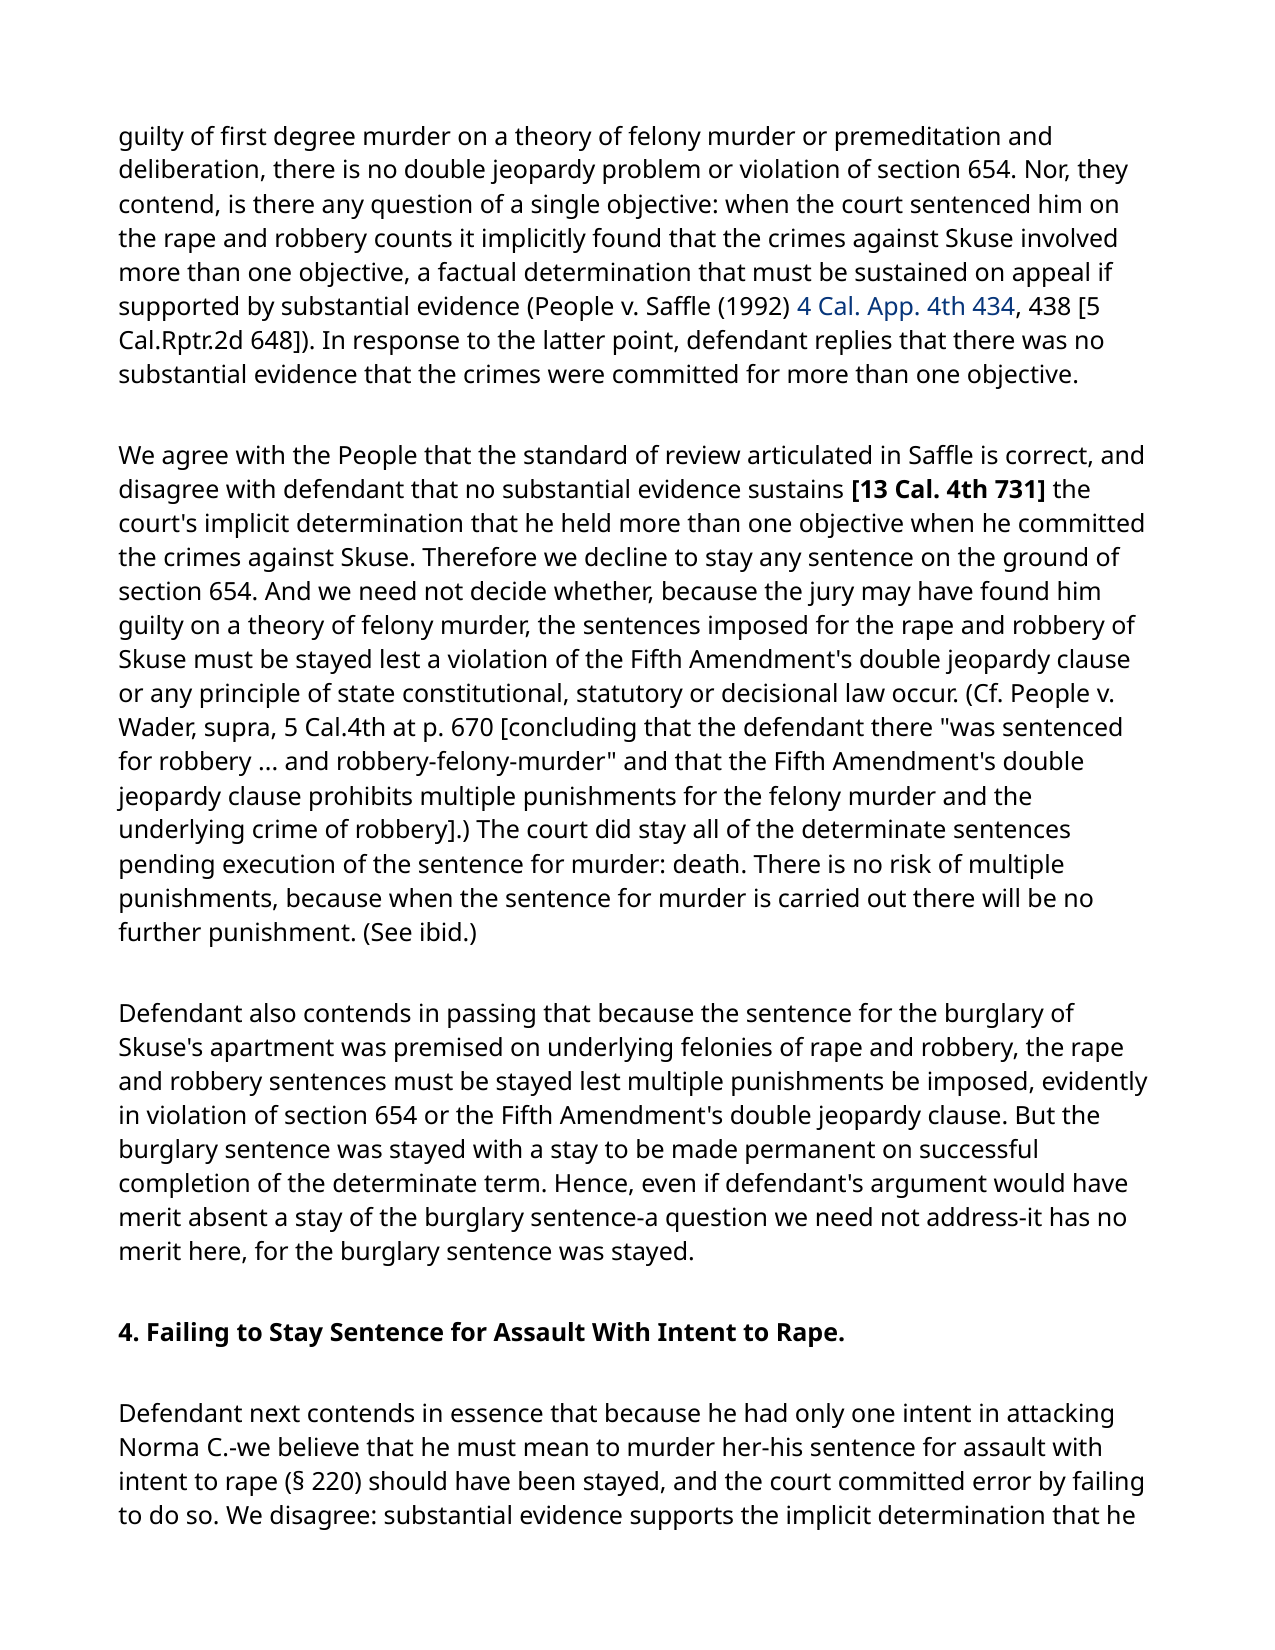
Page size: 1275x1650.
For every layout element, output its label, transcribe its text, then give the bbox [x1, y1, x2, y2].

text Defendant next contends in essence that because he had only one intent in attacking Norma C.-we believe that he must mean to murder her-his sentence for assault with intent to rape (§ 220) should have been stayed, and the court committed error by failing to do so. We disagree: substantial evidence supports the implicit determination that he [118, 1396, 1157, 1532]
text Defendant also contends in passing that because the sentence for the burglary of Skuse's apartment was premised on underlying felonies of rape and robbery, the rape and robbery sentences must be stayed lest multiple punishments be imposed, evidently in violation of section 654 or the Fifth Amendment's double jeopardy clause. But the burglary sentence was stayed with a stay to be made permanent on successful completion of the determinate term. Hence, even if defendant's argument would have merit absent a stay of the burglary sentence-a question we need not address-it has no merit here, for the burglary sentence was stayed. [118, 995, 1157, 1268]
text We agree with the People that the standard of review articulated in Saffle is correct, and disagree with defendant that no substantial evidence sustains [13 Cal. 4th 731] the court's implicit determination that he held more than one objective when he committed the crimes against Skuse. Therefore we decline to stay any sentence on the ground of section 654. And we need not decide whether, because the jury may have found him guilty on a theory of felony murder, the sentences imposed for the rape and robbery of Skuse must be stayed lest a violation of the Fifth Amendment's double jeopardy clause or any principle of state constitutional, statutory or decisional law occur. (Cf. People v. Wader, supra, 5 Cal.4th at p. 670 [concluding that the defendant there "was sentenced for robbery ... and robbery-felony-murder" and that the Fifth Amendment's double jeopardy clause prohibits multiple punishments for the felony murder and the underlying crime of robbery].) The court did stay all of the determinate sentences pending execution of the sentence for murder: death. There is no risk of multiple punishments, because when the sentence for murder is carried out there will be no further punishment. (See ibid.) [118, 437, 1157, 948]
text guilty of first degree murder on a theory of felony murder or premeditation and deliberation, there is no double jeopardy problem or violation of section 654. Nor, they contend, is there any question of a single objective: when the court sentenced him on the rape and robbery counts it implicitly found that the crimes against Skuse involved more than one objective, a factual determination that must be sustained on appeal if supported by substantial evidence (People v. Saffle (1992) 4 Cal. App. 4th 434, 438 [5 Cal.Rptr.2d 648]). In response to the latter point, defendant replies that there was no substantial evidence that the crimes were committed for more than one objective. [118, 118, 1157, 391]
text 4. Failing to Stay Sentence for Assault With Intent to Rape. [118, 1315, 1157, 1349]
